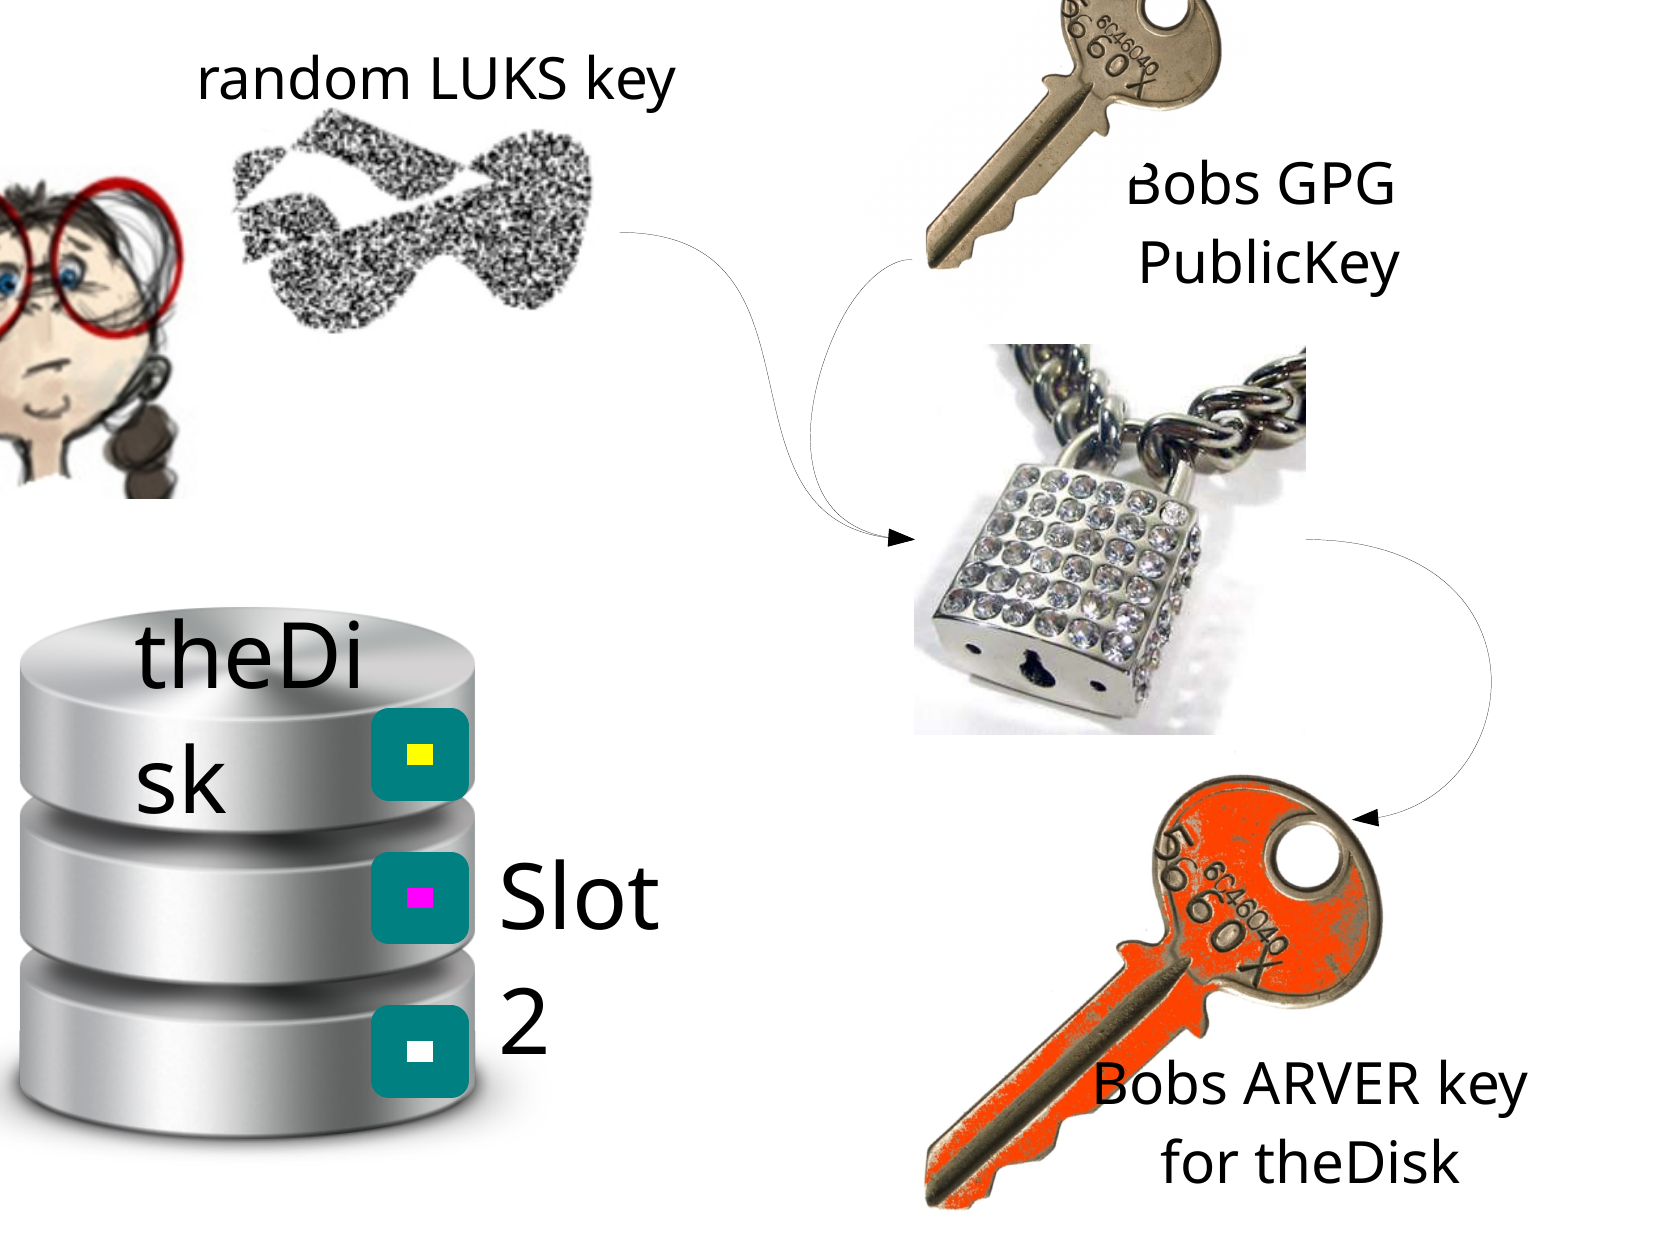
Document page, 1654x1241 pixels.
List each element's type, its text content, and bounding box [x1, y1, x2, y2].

picture [855, 0, 1261, 331]
text_box Bobs ARVER key for theDisk [1077, 1035, 1513, 1215]
picture [0, 164, 620, 499]
text_box [388, 726, 451, 784]
text_box theDisk [119, 583, 425, 728]
text_box Bobs GPG PublicKey [1110, 135, 1400, 315]
picture [0, 569, 551, 1177]
picture [827, 344, 1441, 1241]
text_box [388, 869, 451, 927]
text_box [388, 1023, 451, 1081]
text_box random LUKS key [181, 30, 635, 166]
text_box Slot 2 [483, 824, 730, 969]
